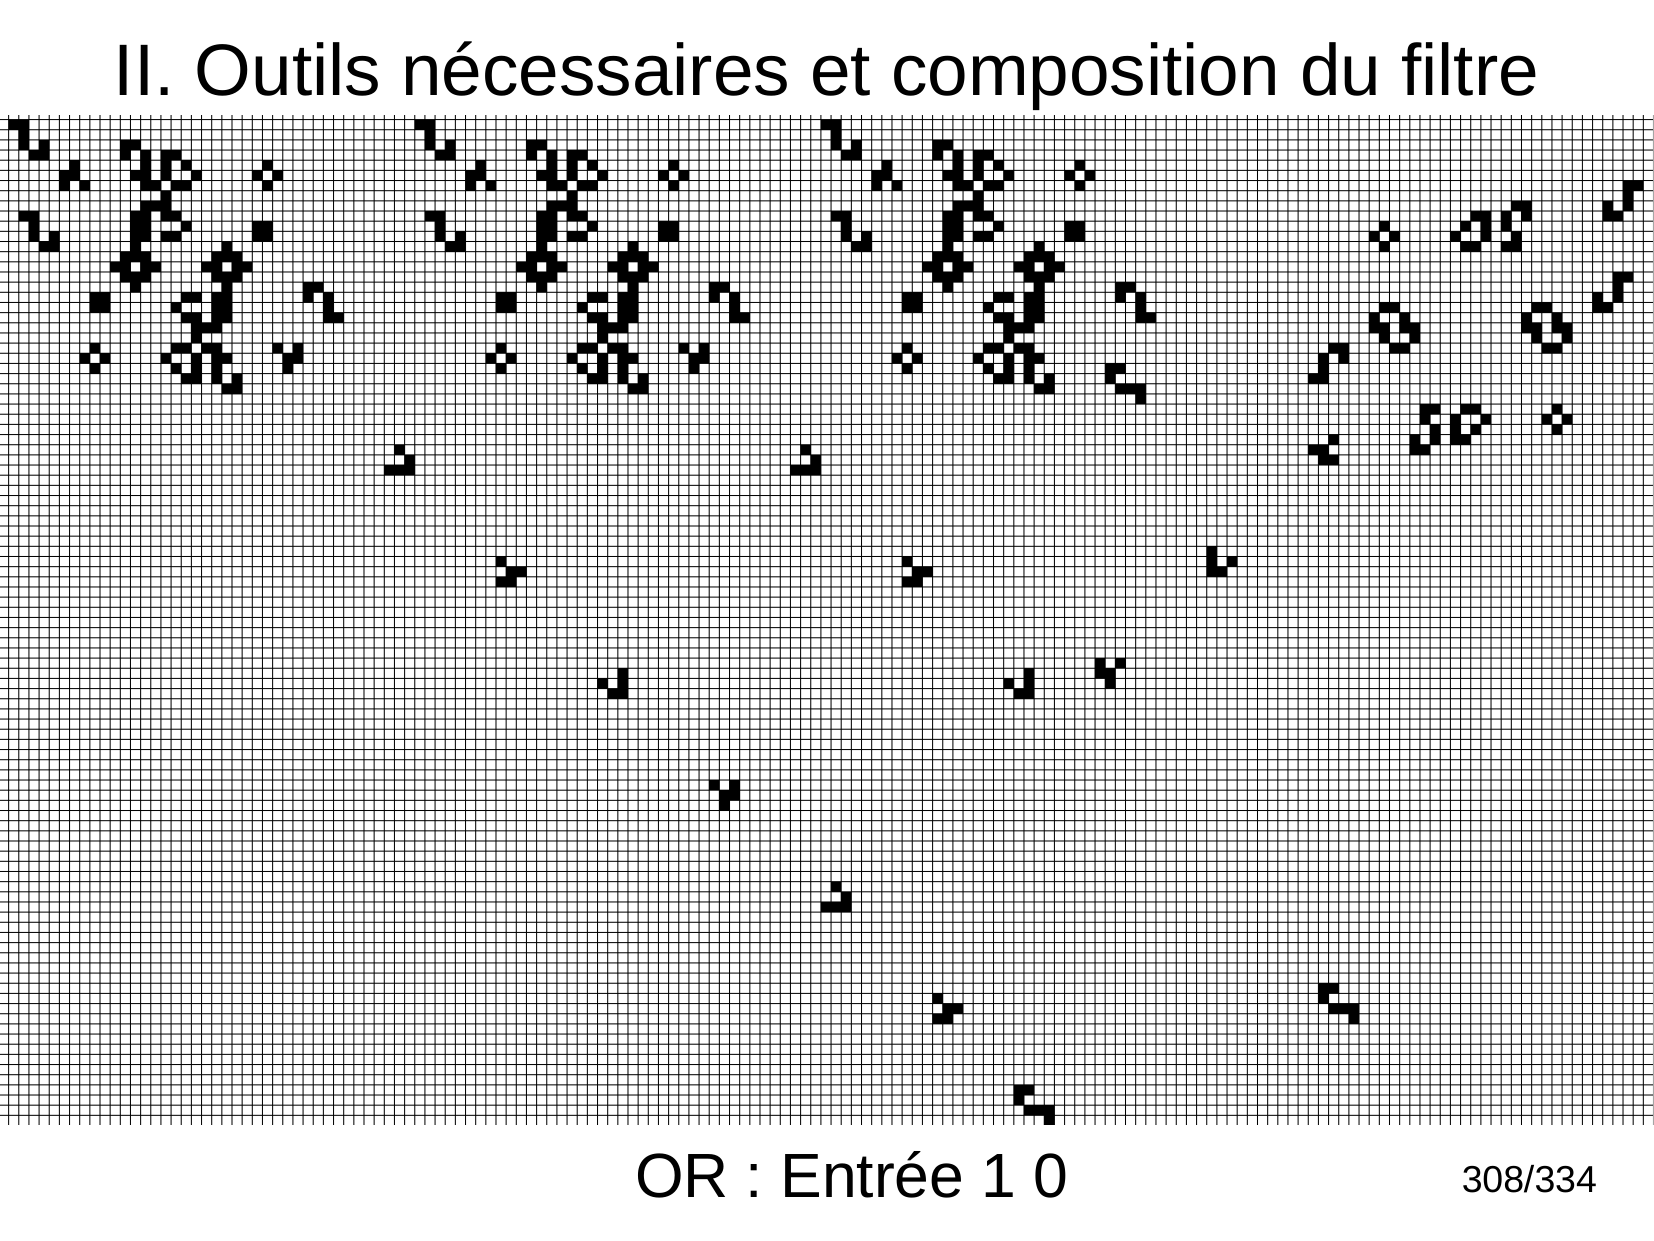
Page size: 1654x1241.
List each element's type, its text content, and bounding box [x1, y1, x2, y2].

title II. Outils nécessaires et composition du filtre [82, 0, 1572, 174]
picture [0, 115, 1654, 1125]
text_box OR : Entrée 1 0 [620, 1133, 1084, 1219]
text_box <number>/334 [1447, 1151, 1654, 1209]
